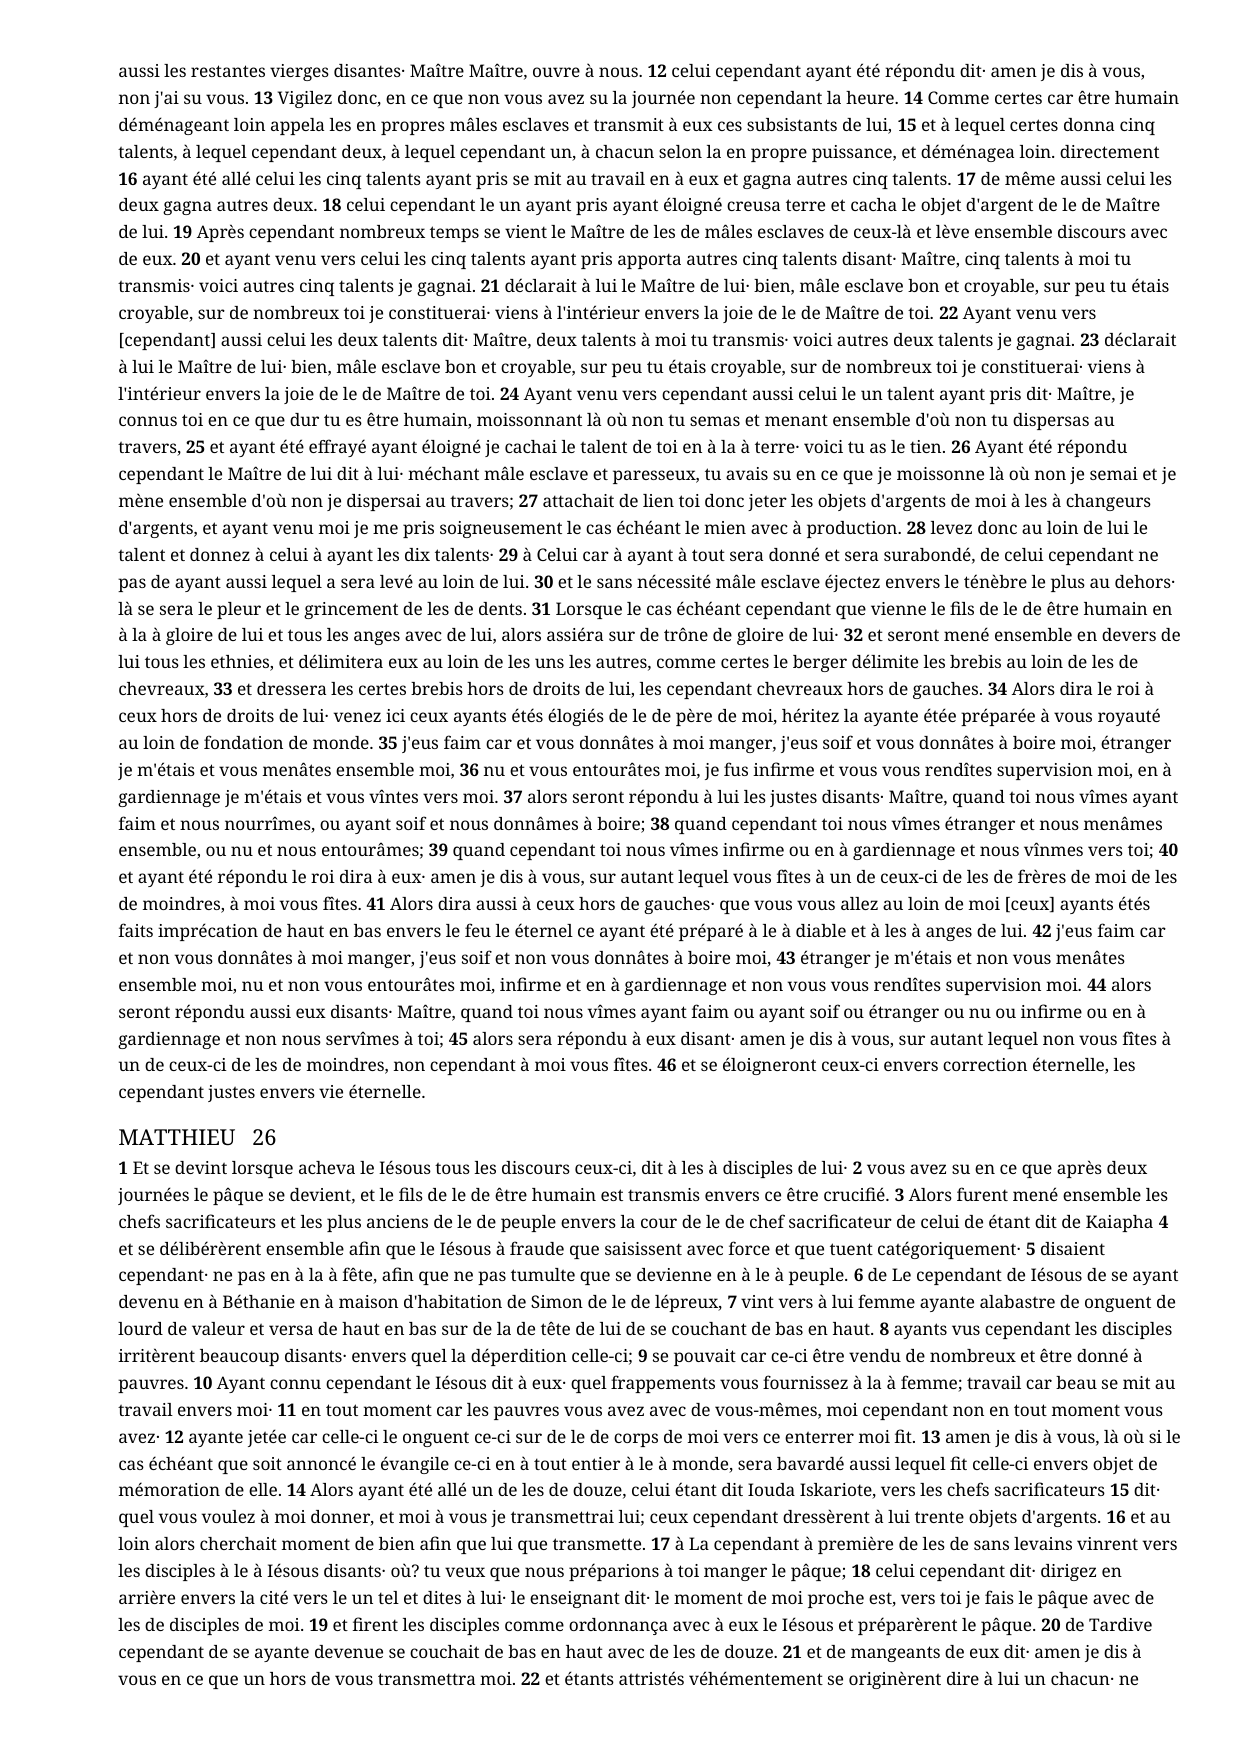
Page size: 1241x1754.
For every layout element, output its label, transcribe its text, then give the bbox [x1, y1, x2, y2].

text aussi les restantes vierges disantes· Maître Maître, ouvre à nous. 12 celui cependant ayant été répondu dit· amen je dis à vous, non j'ai su vous. 13 Vigilez donc, en ce que non vous avez su la journée non cependant la heure. 14 Comme certes car être humain déménageant loin appela les en propres mâles esclaves et transmit à eux ces subsistants de lui, 15 et à lequel certes donna cinq talents, à lequel cependant deux, à lequel cependant un, à chacun selon la en propre puissance, et déménagea loin. directement 16 ayant été allé celui les cinq talents ayant pris se mit au travail en à eux et gagna autres cinq talents. 17 de même aussi celui les deux gagna autres deux. 18 celui cependant le un ayant pris ayant éloigné creusa terre et cacha le objet d'argent de le de Maître de lui. 19 Après cependant nombreux temps se vient le Maître de les de mâles esclaves de ceux-là et lève ensemble discours avec de eux. 20 et ayant venu vers celui les cinq talents ayant pris apporta autres cinq talents disant· Maître, cinq talents à moi tu transmis· voici autres cinq talents je gagnai. 21 déclarait à lui le Maître de lui· bien, mâle esclave bon et croyable, sur peu tu étais croyable, sur de nombreux toi je constituerai· viens à l'intérieur envers la joie de le de Maître de toi. 22 Ayant venu vers [cependant] aussi celui les deux talents dit· Maître, deux talents à moi tu transmis· voici autres deux talents je gagnai. 23 déclarait à lui le Maître de lui· bien, mâle esclave bon et croyable, sur peu tu étais croyable, sur de nombreux toi je constituerai· viens à l'intérieur envers la joie de le de Maître de toi. 24 Ayant venu vers cependant aussi celui le un talent ayant pris dit· Maître, je connus toi en ce que dur tu es être humain, moissonnant là où non tu semas et menant ensemble d'où non tu dispersas au travers, 25 et ayant été effrayé ayant éloigné je cachai le talent de toi en à la à terre· voici tu as le tien. 26 Ayant été répondu cependant le Maître de lui dit à lui· méchant mâle esclave et paresseux, tu avais su en ce que je moissonne là où non je semai et je mène ensemble d'où non je dispersai au travers; 27 attachait de lien toi donc jeter les objets d'argents de moi à les à changeurs d'argents, et ayant venu moi je me pris soigneusement le cas échéant le mien avec à production. 28 levez donc au loin de lui le talent et donnez à celui à ayant les dix talents· 29 à Celui car à ayant à tout sera donné et sera surabondé, de celui cependant ne pas de ayant aussi lequel a sera levé au loin de lui. 30 et le sans nécessité mâle esclave éjectez envers le ténèbre le plus au dehors· là se sera le pleur et le grincement de les de dents. 31 Lorsque le cas échéant cependant que vienne le fils de le de être humain en à la à gloire de lui et tous les anges avec de lui, alors assiéra sur de trône de gloire de lui· 32 et seront mené ensemble en devers de lui tous les ethnies, et délimitera eux au loin de les uns les autres, comme certes le berger délimite les brebis au loin de les de chevreaux, 33 et dressera les certes brebis hors de droits de lui, les cependant chevreaux hors de gauches. 34 Alors dira le roi à ceux hors de droits de lui· venez ici ceux ayants étés élogiés de le de père de moi, héritez la ayante étée préparée à vous royauté au loin de fondation de monde. 35 j'eus faim car et vous donnâtes à moi manger, j'eus soif et vous donnâtes à boire moi, étranger je m'étais et vous menâtes ensemble moi, 36 nu et vous entourâtes moi, je fus infirme et vous vous rendîtes supervision moi, en à gardiennage je m'étais et vous vîntes vers moi. 37 alors seront répondu à lui les justes disants· Maître, quand toi nous vîmes ayant faim et nous nourrîmes, ou ayant soif et nous donnâmes à boire; 38 quand cependant toi nous vîmes étranger et nous menâmes ensemble, ou nu et nous entourâmes; 39 quand cependant toi nous vîmes infirme ou en à gardiennage et nous vînmes vers toi; 40 et ayant été répondu le roi dira à eux· amen je dis à vous, sur autant lequel vous fîtes à un de ceux-ci de les de frères de moi de les de moindres, à moi vous fîtes. 41 Alors dira aussi à ceux hors de gauches· que vous vous allez au loin de moi [ceux] ayants étés faits imprécation de haut en bas envers le feu le éternel ce ayant été préparé à le à diable et à les à anges de lui. 42 j'eus faim car et non vous donnâtes à moi manger, j'eus soif et non vous donnâtes à boire moi, 43 étranger je m'étais et non vous menâtes ensemble moi, nu et non vous entourâtes moi, infirme et en à gardiennage et non vous vous rendîtes supervision moi. 44 alors seront répondu aussi eux disants· Maître, quand toi nous vîmes ayant faim ou ayant soif ou étranger ou nu ou infirme ou en à gardiennage et non nous servîmes à toi; 45 alors sera répondu à eux disant· amen je dis à vous, sur autant lequel non vous fîtes à un de ceux-ci de les de moindres, non cependant à moi vous fîtes. 46 et se éloigneront ceux-ci envers correction éternelle, les cependant justes envers vie éternelle. [118, 59, 1181, 1104]
text 1 Et se devint lorsque acheva le Iésous tous les discours ceux-ci, dit à les à disciples de lui· 2 vous avez su en ce que après deux journées le pâque se devient, et le fils de le de être humain est transmis envers ce être crucifié. 3 Alors furent mené ensemble les chefs sacrificateurs et les plus anciens de le de peuple envers la cour de le de chef sacrificateur de celui de étant dit de Kaiapha 4 et se délibérèrent ensemble afin que le Iésous à fraude que saisissent avec force et que tuent catégoriquement· 5 disaient cependant· ne pas en à la à fête, afin que ne pas tumulte que se devienne en à le à peuple. 6 de Le cependant de Iésous de se ayant devenu en à Béthanie en à maison d'habitation de Simon de le de lépreux, 7 vint vers à lui femme ayante alabastre de onguent de lourd de valeur et versa de haut en bas sur de la de tête de lui de se couchant de bas en haut. 8 ayants vus cependant les disciples irritèrent beaucoup disants· envers quel la déperdition celle-ci; 9 se pouvait car ce-ci être vendu de nombreux et être donné à pauvres. 10 Ayant connu cependant le Iésous dit à eux· quel frappements vous fournissez à la à femme; travail car beau se mit au travail envers moi· 11 en tout moment car les pauvres vous avez avec de vous-mêmes, moi cependant non en tout moment vous avez· 12 ayante jetée car celle-ci le onguent ce-ci sur de le de corps de moi vers ce enterrer moi fit. 13 amen je dis à vous, là où si le cas échéant que soit annoncé le évangile ce-ci en à tout entier à le à monde, sera bavardé aussi lequel fit celle-ci envers objet de mémoration de elle. 14 Alors ayant été allé un de les de douze, celui étant dit Iouda Iskariote, vers les chefs sacrificateurs 15 dit· quel vous voulez à moi donner, et moi à vous je transmettrai lui; ceux cependant dressèrent à lui trente objets d'argents. 16 et au loin alors cherchait moment de bien afin que lui que transmette. 17 à La cependant à première de les de sans levains vinrent vers les disciples à le à Iésous disants· où? tu veux que nous préparions à toi manger le pâque; 18 celui cependant dit· dirigez en arrière envers la cité vers le un tel et dites à lui· le enseignant dit· le moment de moi proche est, vers toi je fais le pâque avec de les de disciples de moi. 19 et firent les disciples comme ordonnança avec à eux le Iésous et préparèrent le pâque. 20 de Tardive cependant de se ayante devenue se couchait de bas en haut avec de les de douze. 21 et de mangeants de eux dit· amen je dis à vous en ce que un hors de vous transmettra moi. 22 et étants attristés véhémentement se originèrent dire à lui un chacun· ne [118, 1156, 1181, 1690]
text MATTHIEU 26 [118, 1122, 1181, 1152]
